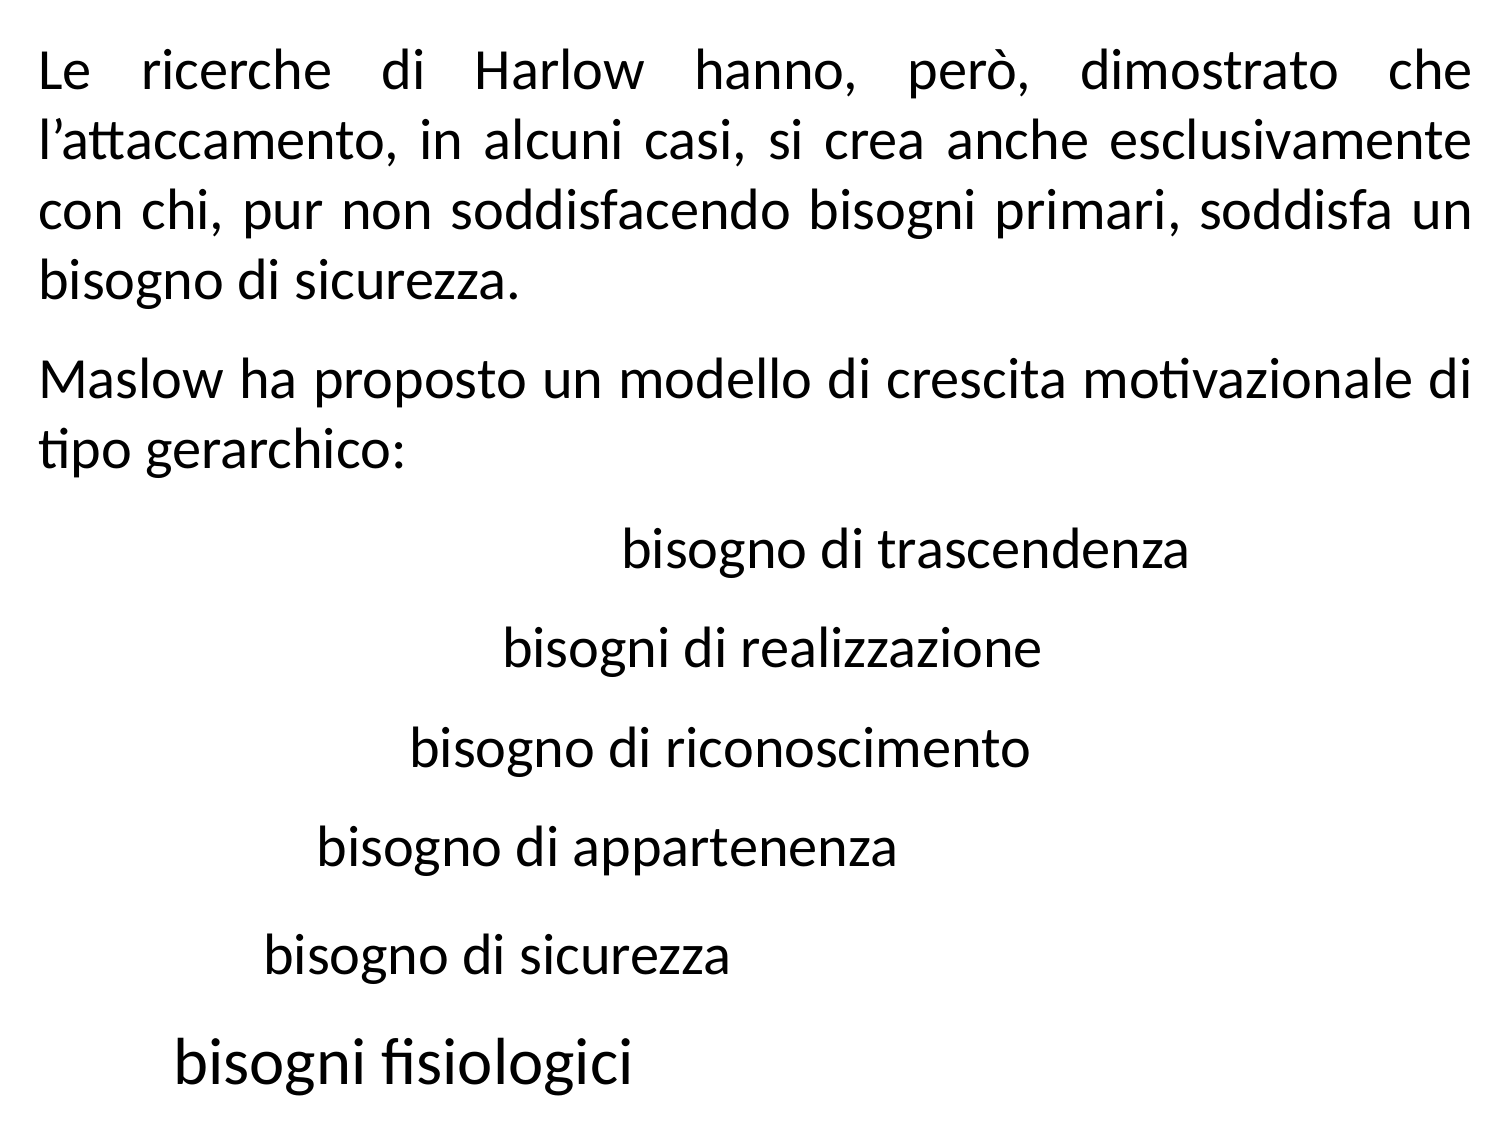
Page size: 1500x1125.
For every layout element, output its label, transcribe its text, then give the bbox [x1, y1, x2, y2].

list Le ricerche di Harlow hanno, però, dimostrato che l’attaccamento, in alcuni casi, si crea anche esclusivamente con chi, pur non soddisfacendo bisogni primari, soddisfa un bisogno di sicurezza. Maslow ha proposto un modello di crescita motivazionale di tipo gerarchico: bisogno di trascendenza bisogni di realizzazione bisogno di riconoscimento bisogno di appartenenza bisogno di sicurezza bisogni fisiologici [23, 23, 1489, 1111]
